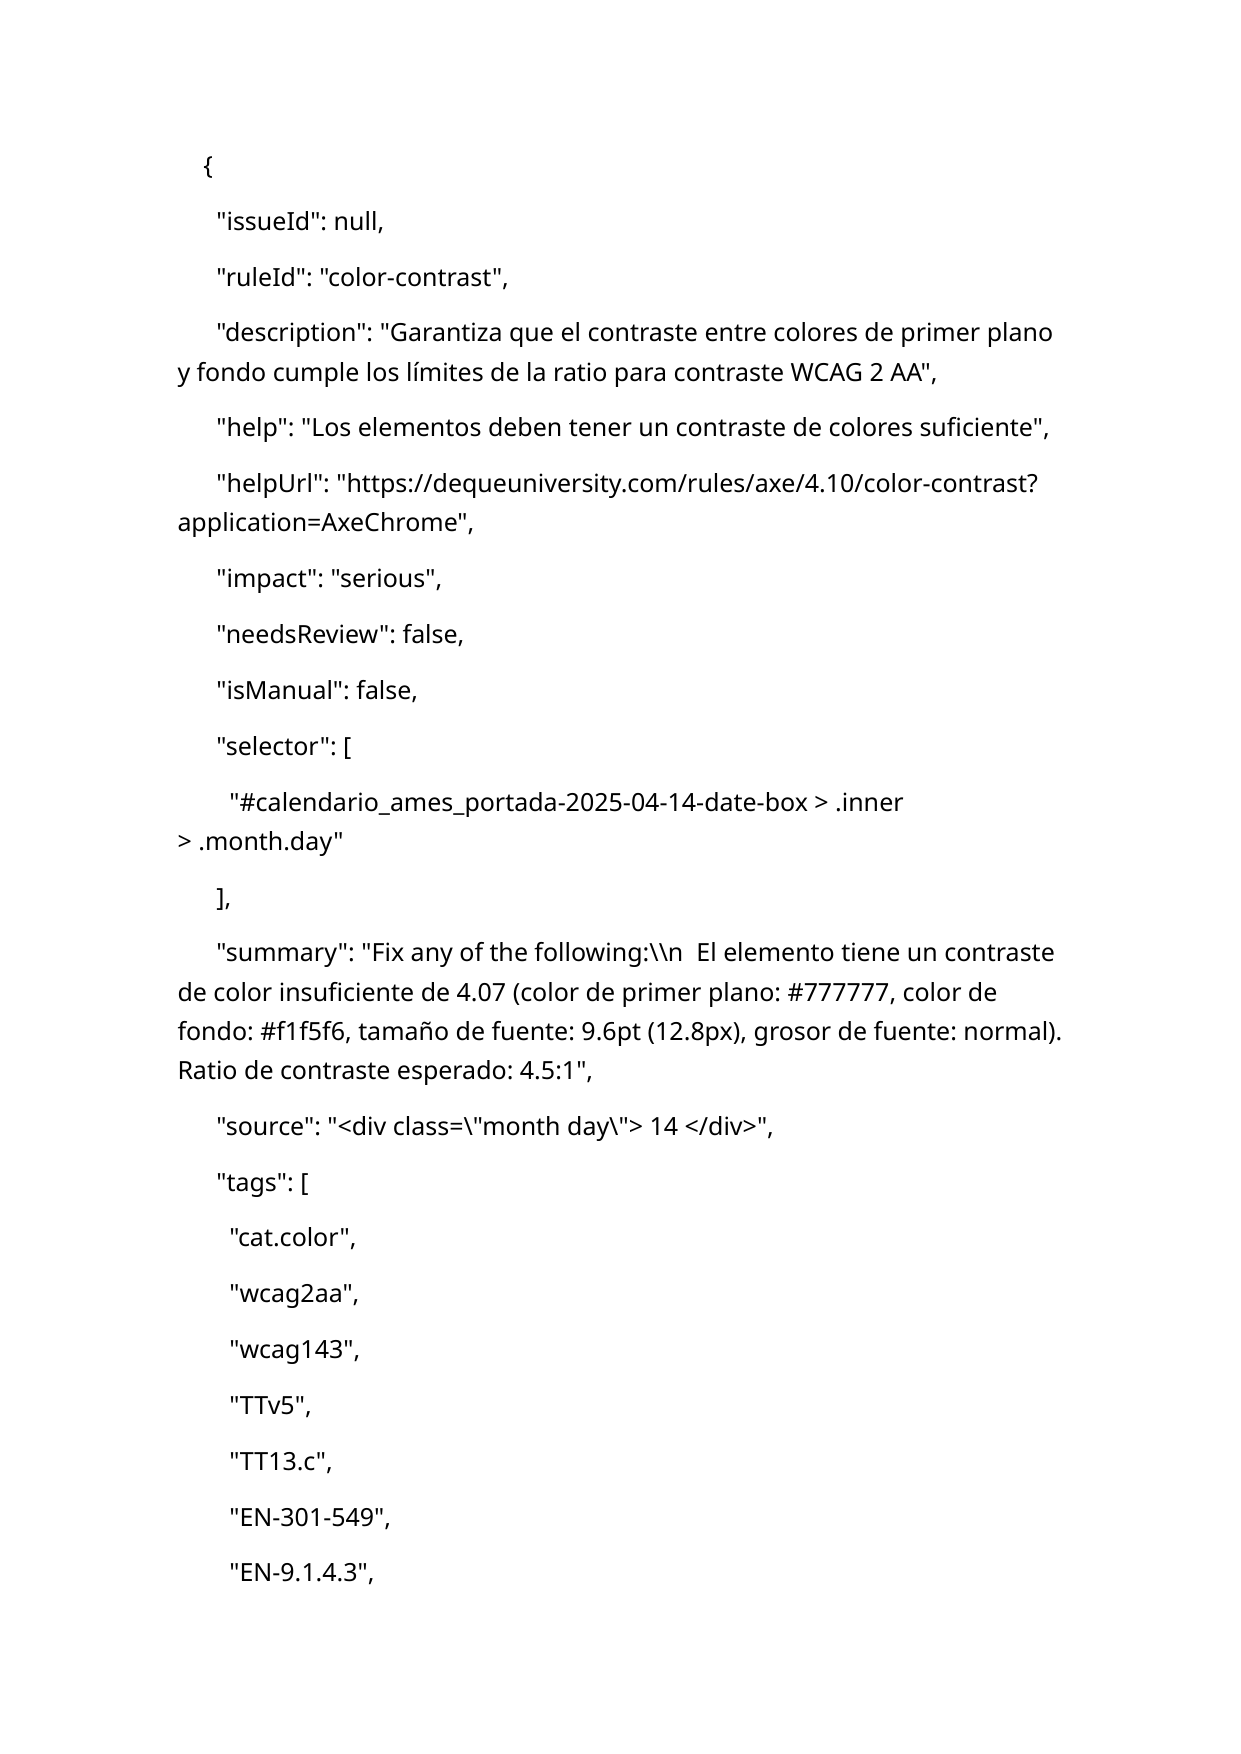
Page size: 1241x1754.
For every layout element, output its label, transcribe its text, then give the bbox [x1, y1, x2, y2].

text "description": "Garantiza que el contraste entre colores de primer plano y fondo cumple los límites de la ratio para contraste WCAG 2 AA", [177, 315, 1063, 388]
text "issueId": null, [177, 203, 1063, 237]
text "EN-9.1.4.3", [177, 1555, 1063, 1589]
text { [177, 148, 1063, 182]
text "source": "<div class=\"month day\"> 14 </div>", [177, 1108, 1063, 1142]
text "isManual": false, [177, 673, 1063, 707]
text "TT13.c", [177, 1443, 1063, 1477]
text "TTv5", [177, 1388, 1063, 1422]
text "ruleId": "color-contrast", [177, 259, 1063, 293]
text "impact": "serious", [177, 561, 1063, 595]
text "helpUrl": "https://dequeuniversity.com/rules/axe/4.10/color-contrast?application=AxeChrome", [177, 466, 1063, 539]
text "tags": [ [177, 1164, 1063, 1198]
text "cat.color", [177, 1220, 1063, 1254]
text "selector": [ [177, 728, 1063, 762]
text "needsReview": false, [177, 617, 1063, 651]
text "wcag2aa", [177, 1276, 1063, 1310]
text "help": "Los elementos deben tener un contraste de colores suficiente", [177, 410, 1063, 444]
text "summary": "Fix any of the following:\\n El elemento tiene un contraste de color insuficiente de 4.07 (color de primer plano: #777777, color de fondo: #f1f5f6, tamaño de fuente: 9.6pt (12.8px), grosor de fuente: normal). Ratio de contraste esperado: 4.5:1", [177, 935, 1063, 1087]
text ], [177, 879, 1063, 913]
text "EN-301-549", [177, 1499, 1063, 1533]
text "wcag143", [177, 1332, 1063, 1366]
text "#calendario_ames_portada-2025-04-14-date-box > .inner > .month.day" [177, 784, 1063, 857]
